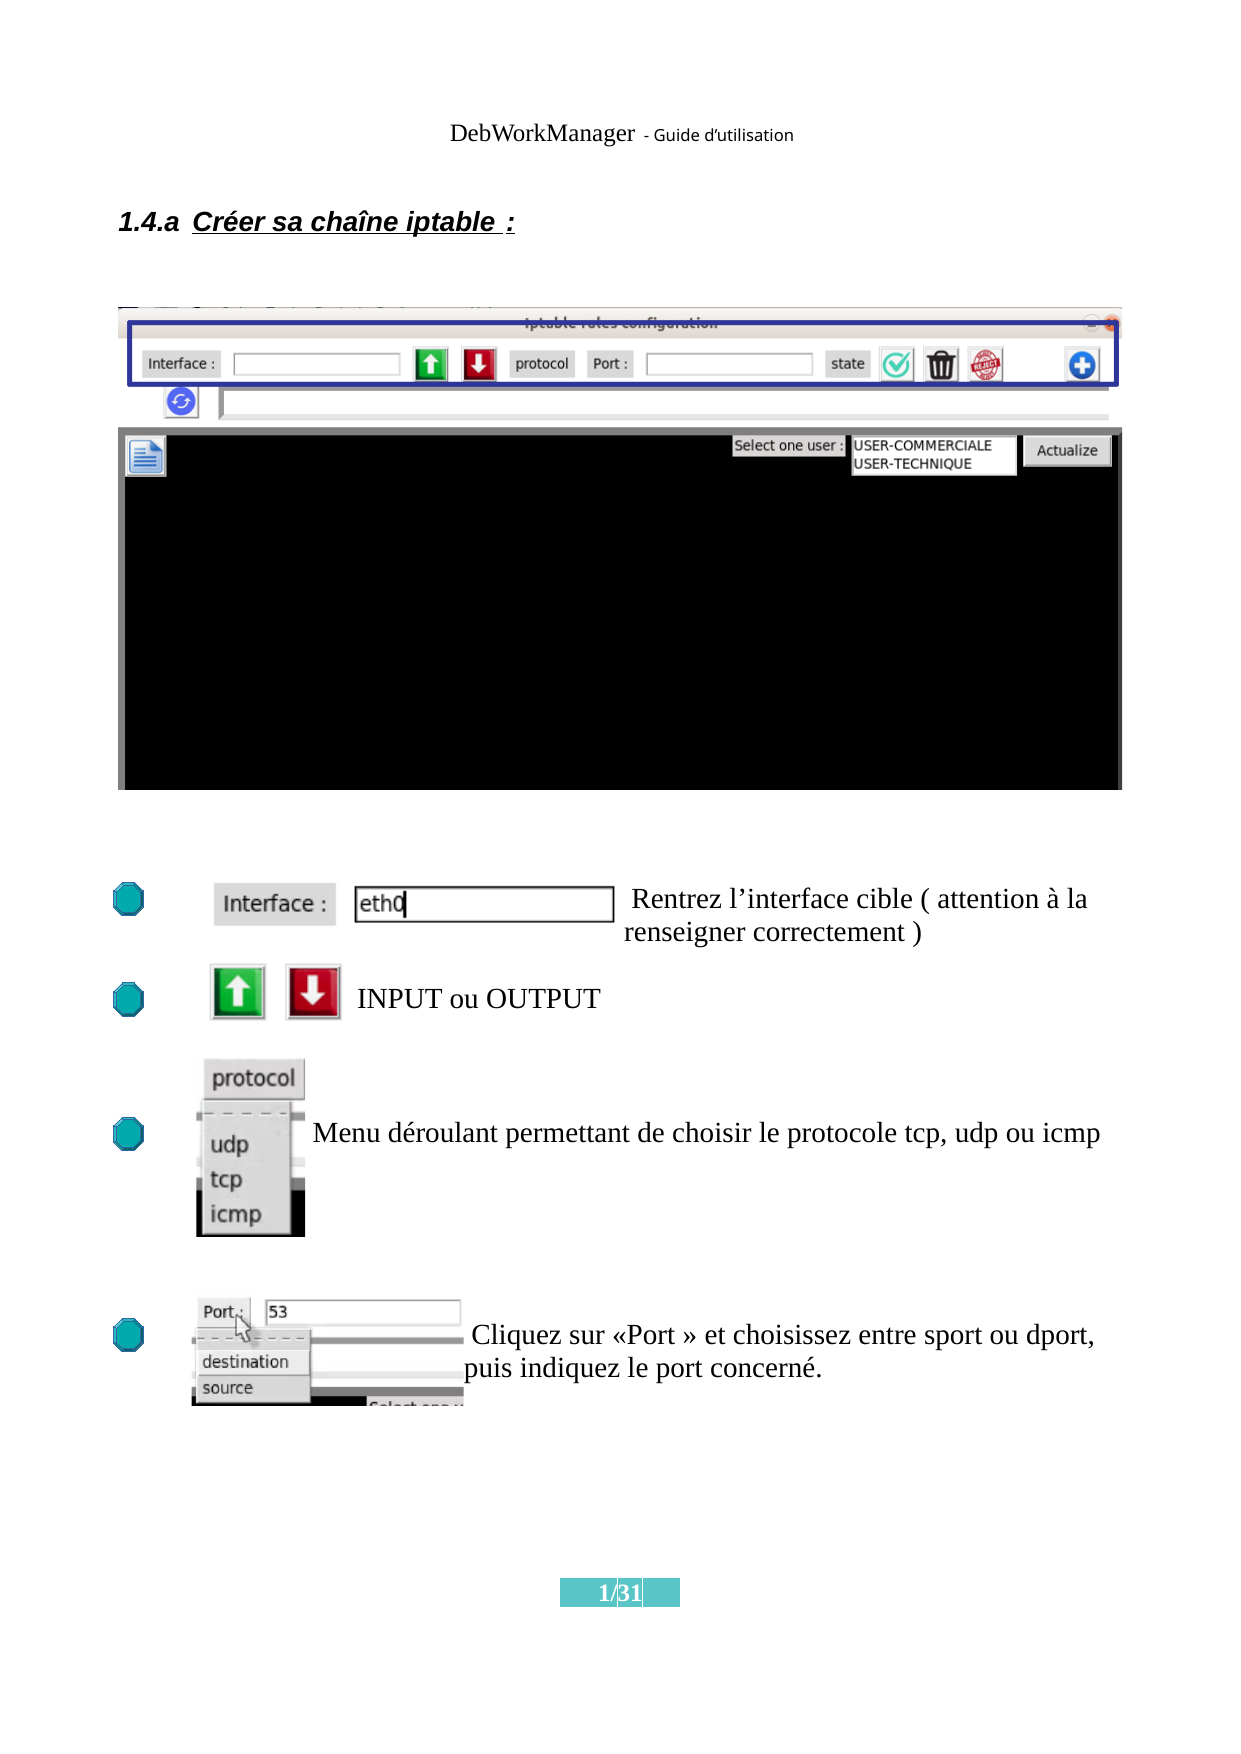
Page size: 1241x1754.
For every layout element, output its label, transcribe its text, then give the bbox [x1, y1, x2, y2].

text [118, 1317, 191, 1384]
text INPUT ou OUTPUT [350, 981, 1122, 1015]
text [118, 1116, 196, 1149]
picture [199, 956, 350, 1024]
text Cliquez sur «Port » et choisissez entre sport ou dport, puis indiquez le port concerné. [464, 1317, 1122, 1384]
text [118, 981, 199, 1015]
subtitle Créer sa chaîne iptable : [118, 205, 1122, 237]
picture [197, 869, 624, 934]
picture [191, 1290, 464, 1406]
picture [118, 307, 1123, 790]
text Menu déroulant permettant de choisir le protocole tcp, udp ou icmp [306, 1116, 1122, 1149]
picture [196, 1057, 306, 1237]
text Rentrez l’interface cible ( attention à la renseigner correctement ) [118, 934, 1122, 948]
